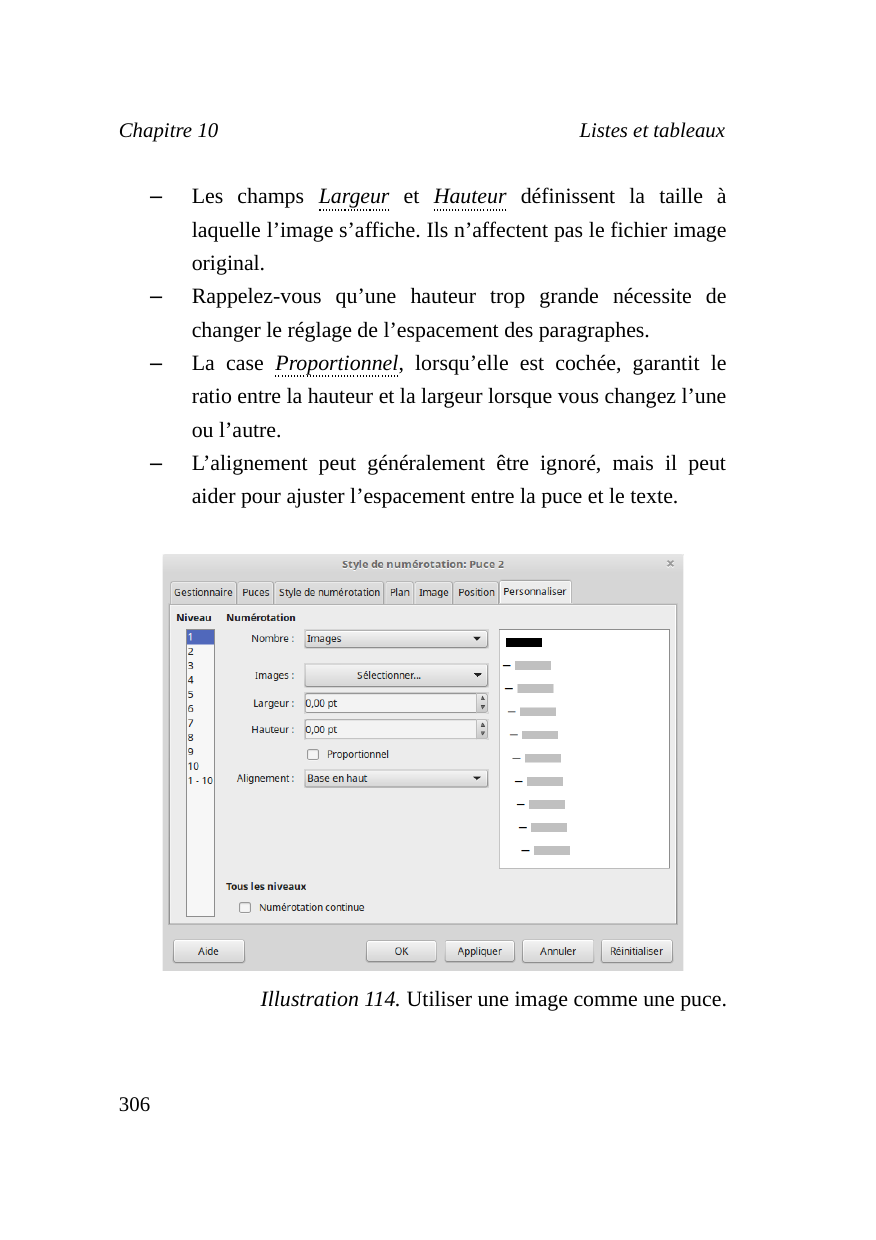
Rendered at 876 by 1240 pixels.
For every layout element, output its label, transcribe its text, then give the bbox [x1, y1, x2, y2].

list La case Proportionnel, lorsqu’elle est cochée, garantit le ratio entre la hauteur et la largeur lorsque vous changez l’une ou l’autre. [150, 344, 727, 444]
list Les champs Largeur et Hauteur définissent la taille à laquelle l’image s’affiche. Ils n’affectent pas le fichier image original. [150, 177, 727, 277]
list Rappelez-vous qu’une hauteur trop grande nécessite de changer le réglage de l’espacement des paragraphes. [150, 277, 727, 344]
picture [162, 554, 684, 971]
list L’alignement peut généralement être ignoré, mais il peut aider pour ajuster l’espacement entre la puce et le texte. [150, 444, 727, 511]
subtitle Utiliser une image comme une puce. [119, 986, 727, 1011]
